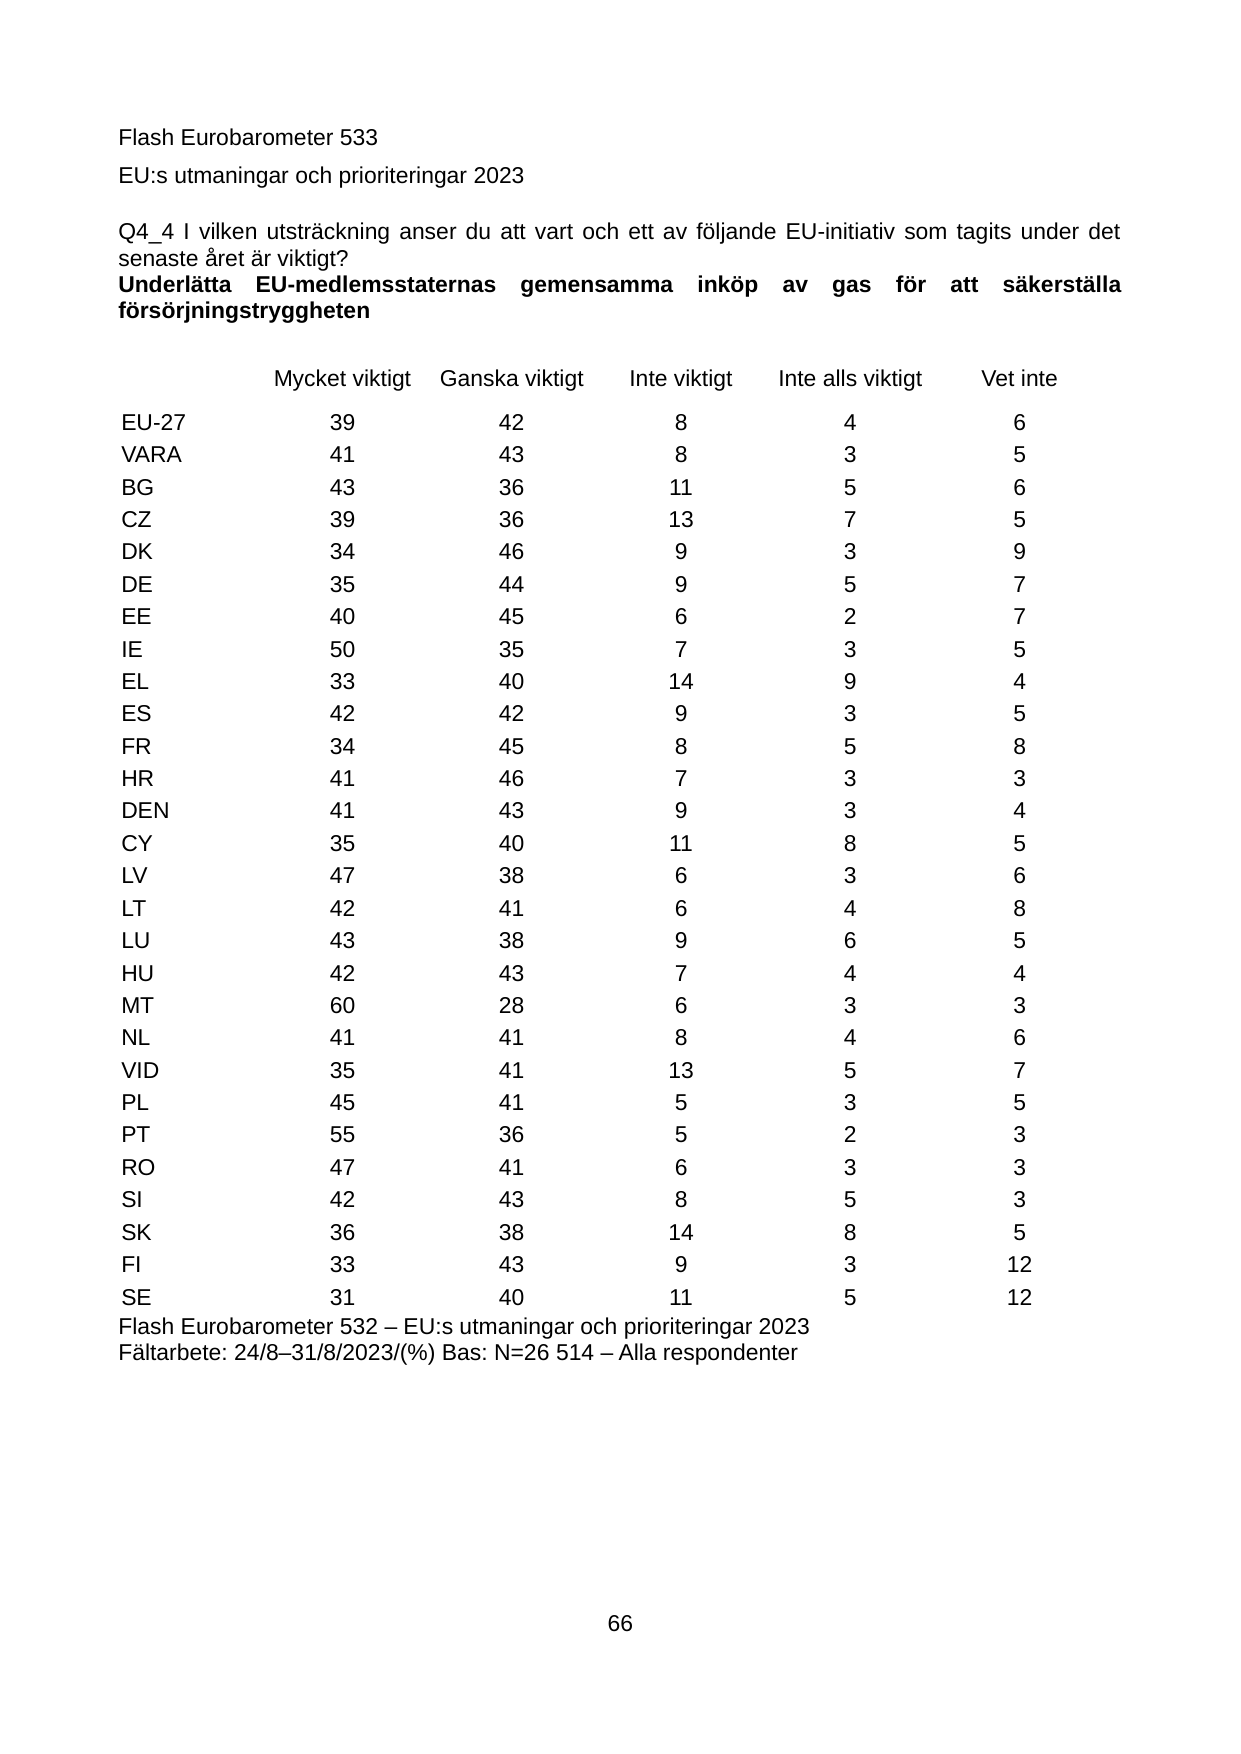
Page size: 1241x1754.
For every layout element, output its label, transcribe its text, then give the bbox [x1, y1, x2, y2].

table_cell 43 [427, 438, 596, 471]
table_cell 5 [935, 827, 1104, 859]
table_cell 5 [935, 697, 1104, 730]
table_cell 41 [427, 892, 596, 924]
table_header Vet inte [935, 350, 1104, 406]
table_cell 34 [258, 730, 427, 762]
table_cell HR [118, 762, 258, 794]
table_header Mycket viktigt [258, 350, 427, 406]
table_cell 9 [935, 535, 1104, 568]
table_cell 4 [935, 665, 1104, 697]
table_cell 55 [258, 1119, 427, 1151]
table_cell 5 [935, 503, 1104, 535]
table_cell 35 [427, 633, 596, 665]
table_cell 7 [596, 633, 765, 665]
table_cell 38 [427, 924, 596, 956]
table_cell 47 [258, 859, 427, 892]
table_cell 3 [765, 1151, 935, 1183]
table_cell 46 [427, 535, 596, 568]
table_cell 3 [935, 1119, 1104, 1151]
table_cell 50 [258, 633, 427, 665]
table_cell 8 [765, 1216, 935, 1248]
table_cell 8 [596, 730, 765, 762]
table_cell 45 [258, 1086, 427, 1118]
table_cell 9 [765, 665, 935, 697]
table_cell 7 [765, 503, 935, 535]
table_cell FI [118, 1248, 258, 1280]
table_cell 28 [427, 989, 596, 1021]
table_cell 6 [935, 471, 1104, 503]
table_cell 3 [765, 795, 935, 827]
table_cell 3 [765, 1248, 935, 1280]
table_cell 46 [427, 762, 596, 794]
table_cell 5 [765, 471, 935, 503]
table_cell 5 [765, 730, 935, 762]
table_cell 4 [765, 1021, 935, 1054]
table_cell 31 [258, 1280, 427, 1313]
table_cell CY [118, 827, 258, 859]
table_cell 8 [596, 438, 765, 471]
table_cell EE [118, 600, 258, 632]
table_cell 43 [258, 924, 427, 956]
table_cell 35 [258, 827, 427, 859]
table_cell 8 [765, 827, 935, 859]
table_cell 44 [427, 568, 596, 600]
table_cell 43 [427, 1248, 596, 1280]
table_cell DEN [118, 795, 258, 827]
table_cell 5 [765, 1280, 935, 1313]
table_cell 39 [258, 503, 427, 535]
table_cell 5 [596, 1086, 765, 1118]
table_cell PL [118, 1086, 258, 1118]
table_cell LT [118, 892, 258, 924]
table_cell 40 [258, 600, 427, 632]
table_header Inte viktigt [596, 350, 765, 406]
table_cell 3 [765, 438, 935, 471]
table_cell 41 [427, 1054, 596, 1086]
table_cell 14 [596, 1216, 765, 1248]
table_cell 11 [596, 1280, 765, 1313]
table_cell 12 [935, 1280, 1104, 1313]
table_cell EL [118, 665, 258, 697]
table_cell 9 [596, 697, 765, 730]
table_cell 3 [935, 1183, 1104, 1216]
table_cell 5 [935, 438, 1104, 471]
table_header [118, 350, 258, 406]
table_cell BG [118, 471, 258, 503]
table_cell 40 [427, 665, 596, 697]
table_cell 2 [765, 1119, 935, 1151]
table_cell VID [118, 1054, 258, 1086]
table_cell 45 [427, 600, 596, 632]
table_cell 3 [765, 762, 935, 794]
table_cell 14 [596, 665, 765, 697]
table_cell 4 [935, 956, 1104, 989]
table_cell 42 [427, 697, 596, 730]
table_cell 41 [258, 438, 427, 471]
table_cell 2 [765, 600, 935, 632]
table_cell 3 [935, 762, 1104, 794]
table_cell 42 [258, 697, 427, 730]
table_cell 36 [427, 1119, 596, 1151]
table_cell 42 [427, 406, 596, 438]
table_cell 3 [765, 633, 935, 665]
table_cell 6 [596, 859, 765, 892]
table_header Inte alls viktigt [765, 350, 935, 406]
table_cell 3 [765, 1086, 935, 1118]
table_cell IE [118, 633, 258, 665]
table_cell 3 [935, 989, 1104, 1021]
table_cell 43 [427, 795, 596, 827]
table_cell 8 [596, 406, 765, 438]
table_cell 41 [427, 1086, 596, 1118]
table_cell 13 [596, 1054, 765, 1086]
table_cell 8 [935, 730, 1104, 762]
table_cell 42 [258, 892, 427, 924]
table_cell 11 [596, 827, 765, 859]
table_cell 8 [935, 892, 1104, 924]
table_cell 3 [935, 1151, 1104, 1183]
table_cell 7 [935, 568, 1104, 600]
table_cell 9 [596, 535, 765, 568]
table_cell 5 [765, 568, 935, 600]
table_cell 6 [935, 859, 1104, 892]
table_cell 7 [596, 956, 765, 989]
table_cell 5 [596, 1119, 765, 1151]
table_cell RO [118, 1151, 258, 1183]
table_cell 6 [935, 406, 1104, 438]
table_cell NL [118, 1021, 258, 1054]
table_cell 7 [935, 600, 1104, 632]
table_cell 36 [258, 1216, 427, 1248]
table_cell 41 [427, 1151, 596, 1183]
table_cell LV [118, 859, 258, 892]
table_cell 41 [258, 1021, 427, 1054]
table_cell SE [118, 1280, 258, 1313]
table_cell 40 [427, 827, 596, 859]
table_cell VARA [118, 438, 258, 471]
table_cell 5 [935, 633, 1104, 665]
table_cell 7 [935, 1054, 1104, 1086]
table_cell 3 [765, 535, 935, 568]
text Underlätta EU-medlemsstaternas gemensamma inköp av gas för att säkerställa försörjningstryggheten [118, 271, 1122, 323]
table_cell 3 [765, 989, 935, 1021]
table_cell 13 [596, 503, 765, 535]
table_cell 9 [596, 1248, 765, 1280]
text Flash Eurobarometer 532 – EU:s utmaningar och prioriteringar 2023 [118, 1313, 1122, 1339]
table_cell 9 [596, 924, 765, 956]
table_cell 60 [258, 989, 427, 1021]
table_cell 34 [258, 535, 427, 568]
table_cell 35 [258, 568, 427, 600]
table_cell 39 [258, 406, 427, 438]
table_cell 42 [258, 1183, 427, 1216]
table_cell 11 [596, 471, 765, 503]
table_cell 6 [596, 892, 765, 924]
table_cell EU-27 [118, 406, 258, 438]
table_cell 4 [765, 956, 935, 989]
table_cell 6 [596, 989, 765, 1021]
table_cell ES [118, 697, 258, 730]
table_cell 3 [765, 697, 935, 730]
table_cell 36 [427, 503, 596, 535]
table_cell 9 [596, 568, 765, 600]
table_cell LU [118, 924, 258, 956]
table_cell 4 [935, 795, 1104, 827]
table_cell 3 [765, 859, 935, 892]
table_cell 38 [427, 859, 596, 892]
table_cell SK [118, 1216, 258, 1248]
table_cell 40 [427, 1280, 596, 1313]
text Q4_4 I vilken utsträckning anser du att vart och ett av följande EU-initiativ som tagits under det senaste året är viktigt? [118, 218, 1122, 271]
table_cell DK [118, 535, 258, 568]
table_cell 45 [427, 730, 596, 762]
table_cell 41 [258, 762, 427, 794]
table_cell DE [118, 568, 258, 600]
table_cell 4 [765, 406, 935, 438]
table_cell 5 [935, 1086, 1104, 1118]
table_cell 43 [427, 956, 596, 989]
table_cell 33 [258, 1248, 427, 1280]
table_cell 9 [596, 795, 765, 827]
table_cell 35 [258, 1054, 427, 1086]
table_cell 42 [258, 956, 427, 989]
table_cell 6 [765, 924, 935, 956]
table_cell 43 [427, 1183, 596, 1216]
table_cell 41 [427, 1021, 596, 1054]
text Fältarbete: 24/8–31/8/2023/(%) Bas: N=26 514 – Alla respondenter [118, 1339, 1122, 1366]
table_cell 6 [935, 1021, 1104, 1054]
table_cell 6 [596, 600, 765, 632]
table_cell 4 [765, 892, 935, 924]
table_cell 5 [935, 924, 1104, 956]
table_cell CZ [118, 503, 258, 535]
table_cell 8 [596, 1021, 765, 1054]
table_cell 47 [258, 1151, 427, 1183]
table_cell 43 [258, 471, 427, 503]
table_cell SI [118, 1183, 258, 1216]
table_cell 38 [427, 1216, 596, 1248]
table_cell 36 [427, 471, 596, 503]
table_cell 12 [935, 1248, 1104, 1280]
table_cell HU [118, 956, 258, 989]
table_cell 8 [596, 1183, 765, 1216]
table_header Ganska viktigt [427, 350, 596, 406]
table_cell PT [118, 1119, 258, 1151]
table_cell 33 [258, 665, 427, 697]
table_cell 5 [765, 1054, 935, 1086]
table_cell 6 [596, 1151, 765, 1183]
table_cell MT [118, 989, 258, 1021]
table_cell 5 [765, 1183, 935, 1216]
table_cell 7 [596, 762, 765, 794]
table_cell FR [118, 730, 258, 762]
table_cell 41 [258, 795, 427, 827]
table_cell 5 [935, 1216, 1104, 1248]
